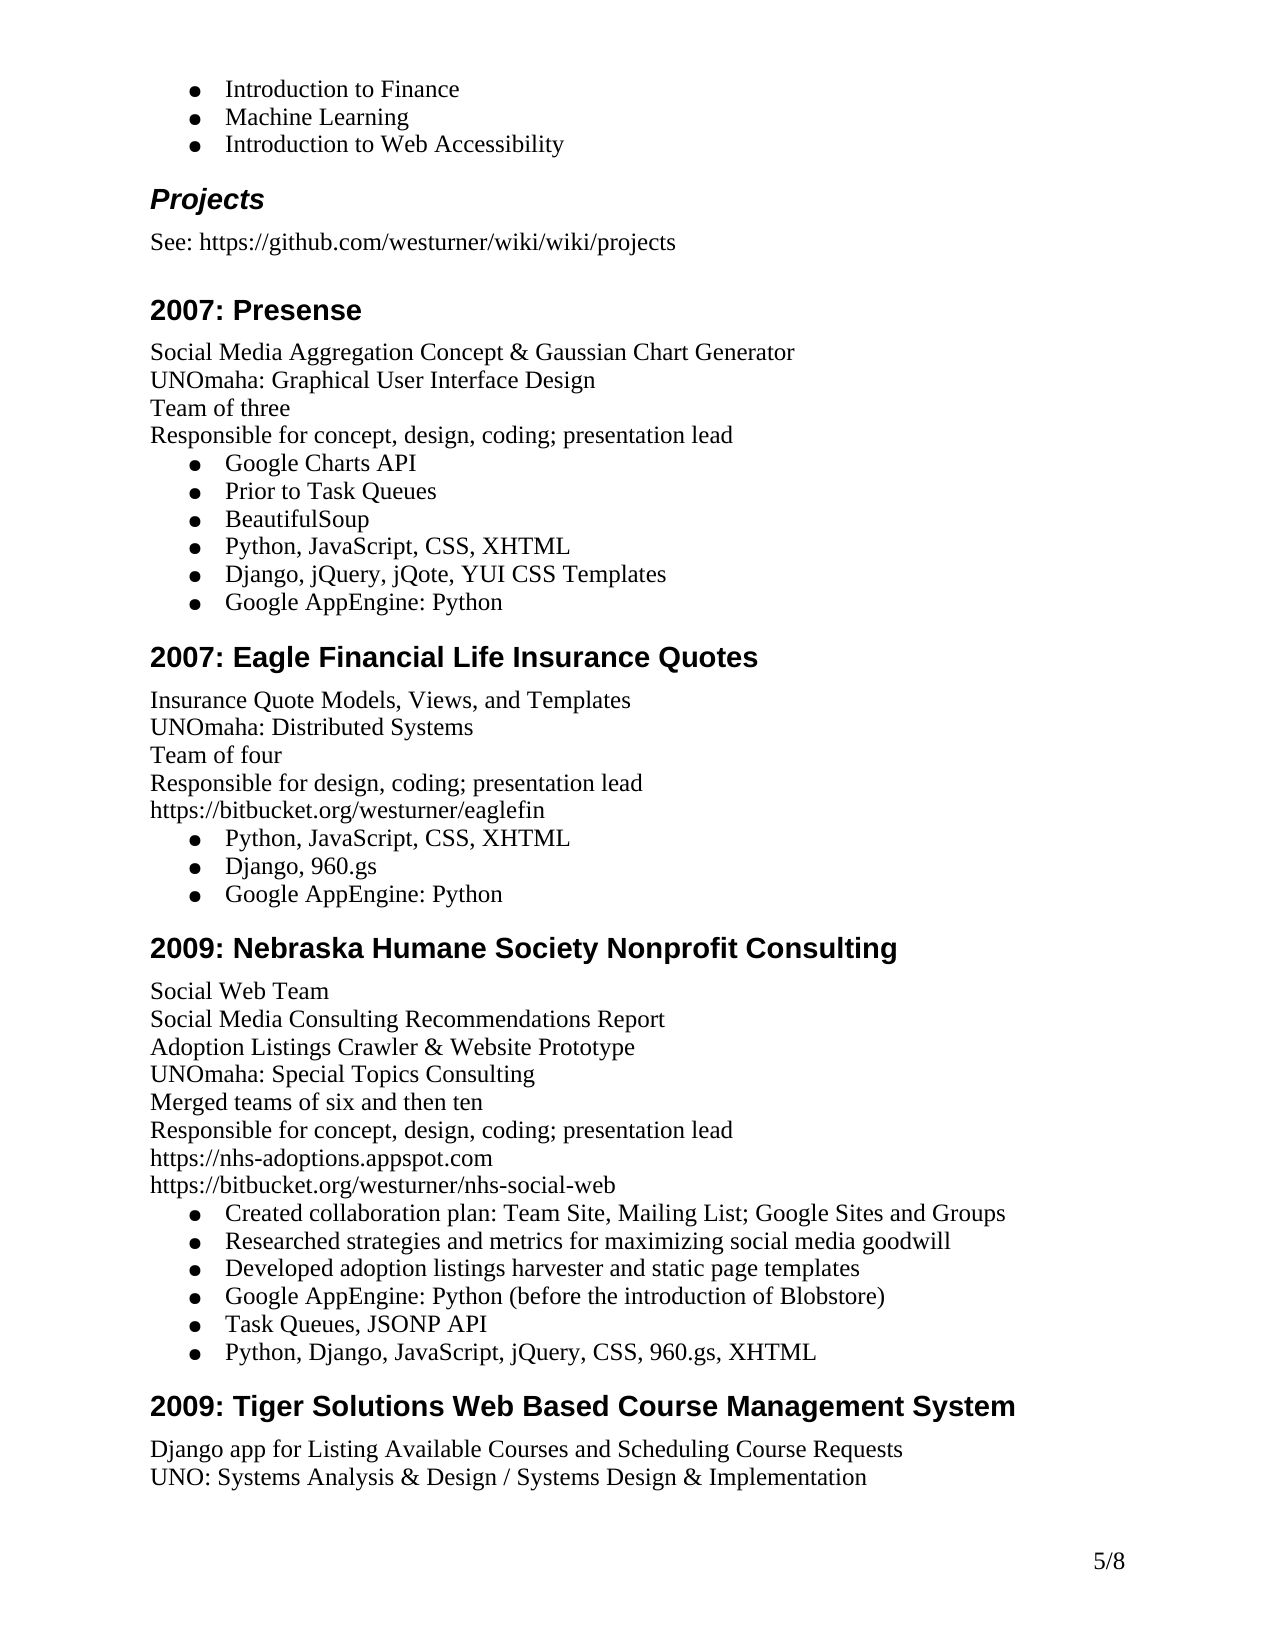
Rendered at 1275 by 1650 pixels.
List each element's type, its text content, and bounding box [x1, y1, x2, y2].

text Social Web Team [150, 977, 1125, 1005]
text Responsible for concept, design, coding; presentation lead [150, 1116, 1125, 1144]
list Machine Learning [187, 103, 1125, 130]
list Created collaboration plan: Team Site, Mailing List; Google Sites and Groups [187, 1199, 1125, 1227]
text Team of three [150, 394, 1125, 422]
subtitle 2009: Tiger Solutions Web Based Course Management System [150, 1390, 1125, 1423]
text Responsible for concept, design, coding; presentation lead [150, 422, 1125, 449]
list Google Charts API [187, 449, 1125, 477]
list Google AppEngine: Python [187, 588, 1125, 616]
list Python, Django, JavaScript, jQuery, CSS, 960.gs, XHTML [187, 1338, 1125, 1365]
text https://nhs-adoptions.appspot.com [150, 1144, 1125, 1171]
subtitle 2007: Presense [150, 293, 1125, 326]
list Researched strategies and metrics for maximizing social media goodwill [187, 1227, 1125, 1254]
list Developed adoption listings harvester and static page templates [187, 1254, 1125, 1282]
text Adoption Listings Crawler & Website Prototype [150, 1033, 1125, 1061]
list Task Queues, JSONP API [187, 1310, 1125, 1338]
text UNOmaha: Special Topics Consulting [150, 1061, 1125, 1088]
text UNOmaha: Distributed Systems [150, 713, 1125, 741]
text Responsible for design, coding; presentation lead [150, 769, 1125, 797]
text Social Media Consulting Recommendations Report [150, 1005, 1125, 1033]
text https://bitbucket.org/westurner/nhs-social-web [150, 1171, 1125, 1199]
subtitle 2009: Nebraska Humane Society Nonprofit Consulting [150, 932, 1125, 965]
text Merged teams of six and then ten [150, 1088, 1125, 1116]
text Insurance Quote Models, Views, and Templates [150, 686, 1125, 713]
text UNOmaha: Graphical User Interface Design [150, 366, 1125, 394]
list Prior to Task Queues [187, 477, 1125, 505]
list Google AppEngine: Python (before the introduction of Blobstore) [187, 1282, 1125, 1310]
list Python, JavaScript, CSS, XHTML [187, 532, 1125, 560]
text Team of four [150, 741, 1125, 769]
subtitle Projects [150, 183, 1125, 216]
list Google AppEngine: Python [187, 880, 1125, 907]
text Django app for Listing Available Courses and Scheduling Course Requests [150, 1436, 1125, 1463]
list Python, JavaScript, CSS, XHTML [187, 824, 1125, 852]
list Introduction to Web Accessibility [187, 130, 1125, 158]
text https://bitbucket.org/westurner/eaglefin [150, 797, 1125, 824]
list BeautifulSoup [187, 505, 1125, 532]
list Django, 960.gs [187, 852, 1125, 880]
list Django, jQuery, jQote, YUI CSS Templates [187, 560, 1125, 588]
text Social Media Aggregation Concept & Gaussian Chart Generator [150, 338, 1125, 366]
text UNO: Systems Analysis & Design / Systems Design & Implementation [150, 1463, 1125, 1491]
subtitle 2007: Eagle Financial Life Insurance Quotes [150, 641, 1125, 673]
text See: https://github.com/westurner/wiki/wiki/projects [150, 228, 1125, 256]
list Introduction to Finance [187, 75, 1125, 103]
